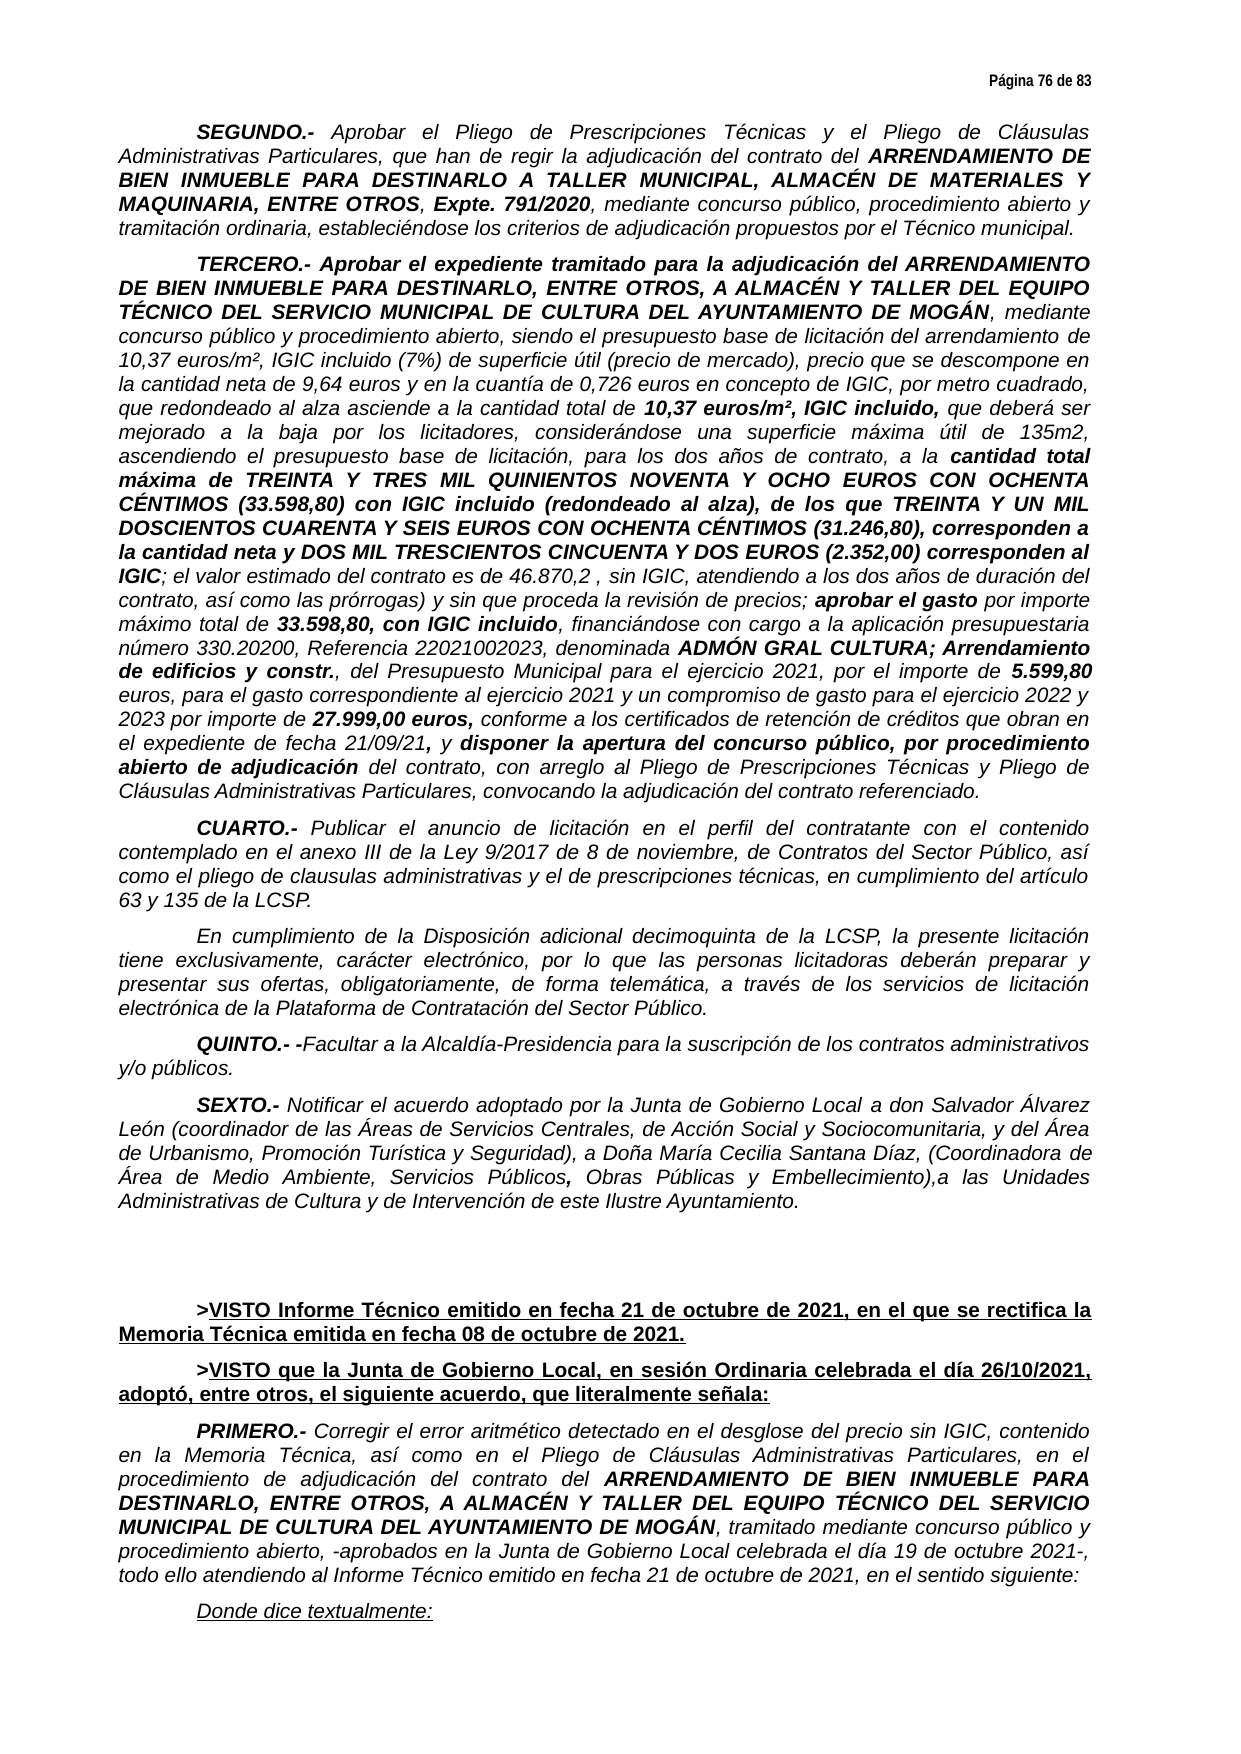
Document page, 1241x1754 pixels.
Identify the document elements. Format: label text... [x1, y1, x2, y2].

text En cumplimiento de la Disposición adicional decimoquinta de la LCSP, la presente licitación tiene exclusivamente, carácter electrónico, por lo que las personas licitadoras deberán preparar y presentar sus ofertas, obligatoriamente, de forma telemática, a través de los servicios de licitación electrónica de la Plataforma de Contratación del Sector Público. [118, 924, 1092, 1020]
text >VISTO que la Junta de Gobierno Local, en sesión Ordinaria celebrada el día 26/10/2021, adoptó, entre otros, el siguiente acuerdo, que literalmente señala: [118, 1358, 1092, 1406]
text PRIMERO.- Corregir el error aritmético detectado en el desglose del precio sin IGIC, contenido en la Memoria Técnica, así como en el Pliego de Cláusulas Administrativas Particulares, en el procedimiento de adjudicación del contrato del ARRENDAMIENTO DE BIEN INMUEBLE PARA DESTINARLO, ENTRE OTROS, A ALMACÉN Y TALLER DEL EQUIPO TÉCNICO DEL SERVICIO MUNICIPAL DE CULTURA DEL AYUNTAMIENTO DE MOGÁN, tramitado mediante concurso público y procedimiento abierto, -aprobados en la Junta de Gobierno Local celebrada el día 19 de octubre 2021-, todo ello atendiendo al Informe Técnico emitido en fecha 21 de octubre de 2021, en el sentido siguiente: [118, 1419, 1092, 1586]
text QUINTO.- -Facultar a la Alcaldía-Presidencia para la suscripción de los contratos administrativos y/o públicos. [118, 1032, 1092, 1080]
text >VISTO Informe Técnico emitido en fecha 21 de octubre de 2021, en el que se rectifica la Memoria Técnica emitida en fecha 08 de octubre de 2021. [118, 1298, 1092, 1346]
text CUARTO.- Publicar el anuncio de licitación en el perfil del contratante con el contenido contemplado en el anexo III de la Ley 9/2017 de 8 de noviembre, de Contratos del Sector Público, así como el pliego de clausulas administrativas y el de prescripciones técnicas, en cumplimiento del artículo 63 y 135 de la LCSP. [118, 816, 1092, 911]
text Donde dice textualmente: [118, 1599, 1092, 1623]
text SEGUNDO.- Aprobar el Pliego de Prescripciones Técnicas y el Pliego de Cláusulas Administrativas Particulares, que han de regir la adjudicación del contrato del ARRENDAMIENTO DE BIEN INMUEBLE PARA DESTINARLO A TALLER MUNICIPAL, ALMACÉN DE MATERIALES Y MAQUINARIA, ENTRE OTROS, Expte. 791/2020, mediante concurso público, procedimiento abierto y tramitación ordinaria, estableciéndose los criterios de adjudicación propuestos por el Técnico municipal. [118, 120, 1092, 239]
text TERCERO.- Aprobar el expediente tramitado para la adjudicación del ARRENDAMIENTO DE BIEN INMUEBLE PARA DESTINARLO, ENTRE OTROS, A ALMACÉN Y TALLER DEL EQUIPO TÉCNICO DEL SERVICIO MUNICIPAL DE CULTURA DEL AYUNTAMIENTO DE MOGÁN, mediante concurso público y procedimiento abierto, siendo el presupuesto base de licitación del arrendamiento de 10,37 euros/m², IGIC incluido (7%) de superficie útil (precio de mercado), precio que se descompone en la cantidad neta de 9,64 euros y en la cuantía de 0,726 euros en concepto de IGIC, por metro cuadrado, que redondeado al alza asciende a la cantidad total de 10,37 euros/m², IGIC incluido, que deberá ser mejorado a la baja por los licitadores, considerándose una superficie máxima útil de 135m2, ascendiendo el presupuesto base de licitación, para los dos años de contrato, a la cantidad total máxima de TREINTA Y TRES MIL QUINIENTOS NOVENTA Y OCHO EUROS CON OCHENTA CÉNTIMOS (33.598,80) con IGIC incluido (redondeado al alza), de los que TREINTA Y UN MIL DOSCIENTOS CUARENTA Y SEIS EUROS CON OCHENTA CÉNTIMOS (31.246,80), corresponden a la cantidad neta y DOS MIL TRESCIENTOS CINCUENTA Y DOS EUROS (2.352,00) corresponden al IGIC; el valor estimado del contrato es de 46.870,2 , sin IGIC, atendiendo a los dos años de duración del contrato, así como las prórrogas) y sin que proceda la revisión de precios; aprobar el gasto por importe máximo total de 33.598,80, con IGIC incluido, financiándose con cargo a la aplicación presupuestaria número 330.20200, Referencia 22021002023, denominada ADMÓN GRAL CULTURA; Arrendamiento de edificios y constr., del Presupuesto Municipal para el ejercicio 2021, por el importe de 5.599,80 euros, para el gasto correspondiente al ejercicio 2021 y un compromiso de gasto para el ejercicio 2022 y 2023 por importe de 27.999,00 euros, conforme a los certificados de retención de créditos que obran en el expediente de fecha 21/09/21, y disponer la apertura del concurso público, por procedimiento abierto de adjudicación del contrato, con arreglo al Pliego de Prescripciones Técnicas y Pliego de Cláusulas Administrativas Particulares, convocando la adjudicación del contrato referenciado. [118, 252, 1092, 803]
text SEXTO.- Notificar el acuerdo adoptado por la Junta de Gobierno Local a don Salvador Álvarez León (coordinador de las Áreas de Servicios Centrales, de Acción Social y Sociocomunitaria, y del Área de Urbanismo, Promoción Turística y Seguridad), a Doña María Cecilia Santana Díaz, (Coordinadora de Área de Medio Ambiente, Servicios Públicos, Obras Públicas y Embellecimiento),a las Unidades Administrativas de Cultura y de Intervención de este Ilustre Ayuntamiento. [118, 1093, 1092, 1212]
